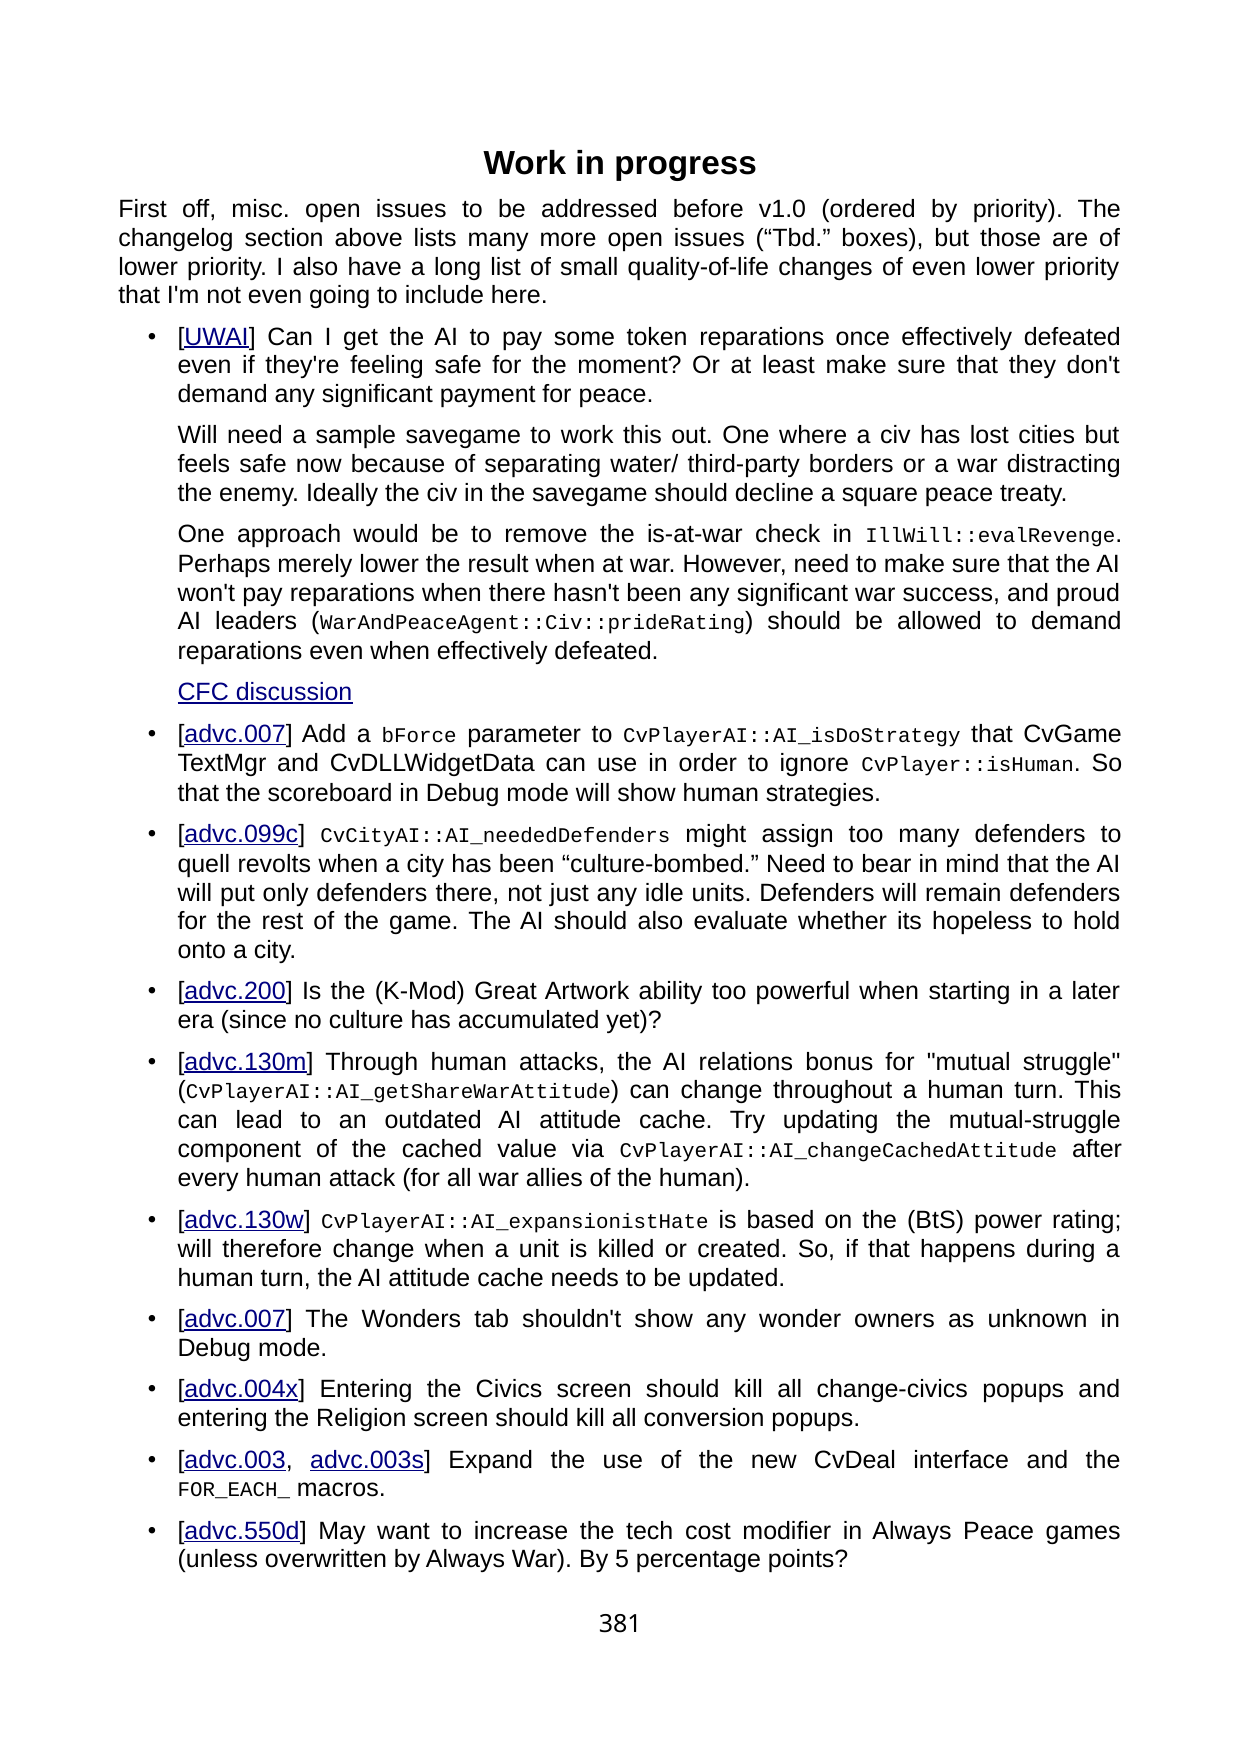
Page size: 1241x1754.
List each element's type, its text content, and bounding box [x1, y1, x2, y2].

list Will need a sample savegame to work this out. One where a civ has lost cities but feels safe now because of separating water/ third-party borders or a war distracting the enemy. Ideally the civ in the savegame should decline a square peace treaty. [148, 420, 1122, 507]
list [advc.099c] CvCityAI::AI_neededDefenders might assign too many defenders to quell revolts when a city has been “culture-bombed.” Need to bear in mind that the AI will put only defenders there, not just any idle units. Defenders will remain defenders for the rest of the game. The AI should also evaluate whether its hopeless to hold onto a city. [148, 819, 1122, 964]
list [advc.200] Is the (K-Mod) Great Artwork ability too powerful when starting in a later era (since no culture has accumulated yet)? [148, 976, 1122, 1034]
list [advc.003, advc.003s] Expand the use of the new CvDeal interface and the FOR_EACH_ macros. [148, 1444, 1122, 1503]
list One approach would be to remove the is-at-war check in IllWill::evalRevenge. Perhaps merely lower the result when at war. However, need to make sure that the AI won't pay reparations when there hasn't been any significant war success, and proud AI leaders (WarAndPeaceAgent::Civ::prideRating) should be allowed to demand reparations even when effectively defeated. [148, 519, 1122, 665]
subtitle Work in progress [118, 143, 1122, 182]
text First off, misc. open issues to be addressed before v1.0 (ordered by priority). The changelog section above lists many more open issues (“Tbd.” boxes), but those are of lower priority. I also have a long list of small quality-of-life changes of even lower priority that I'm not even going to include here. [118, 194, 1122, 309]
list [advc.007] Add a bForce parameter to CvPlayerAI::AI_isDoStrategy that CvGame TextMgr and CvDLLWidgetData can use in order to ignore CvPlayer::isHuman. So that the scoreboard in Debug mode will show human strategies. [148, 718, 1122, 807]
list [advc.007] The Wonders tab shouldn't show any wonder owners as unknown in Debug mode. [148, 1304, 1122, 1362]
list [UWAI] Can I get the AI to pay some token reparations once effectively defeated even if they're feeling safe for the moment? Or at least make sure that they don't demand any significant payment for peace. [148, 322, 1122, 408]
list CFC discussion [148, 677, 1122, 706]
list [advc.130m] Through human attacks, the AI relations bonus for "mutual struggle" (CvPlayerAI::AI_getShareWarAttitude) can change throughout a human turn. This can lead to an outdated AI attitude cache. Try updating the mutual-struggle component of the cached value via CvPlayerAI::AI_changeCachedAttitude after every human attack (for all war allies of the human). [148, 1046, 1122, 1192]
list [advc.130w] CvPlayerAI::AI_expansionistHate is based on the (BtS) power rating; will therefore change when a unit is killed or created. So, if that happens during a human turn, the AI attitude cache needs to be updated. [148, 1205, 1122, 1292]
list [advc.004x] Entering the Civics screen should kill all change-civics popups and entering the Religion screen should kill all conversion popups. [148, 1374, 1122, 1432]
list [advc.550d] May want to increase the tech cost modifier in Always Peace games (unless overwritten by Always War). By 5 percentage points? [148, 1516, 1122, 1573]
